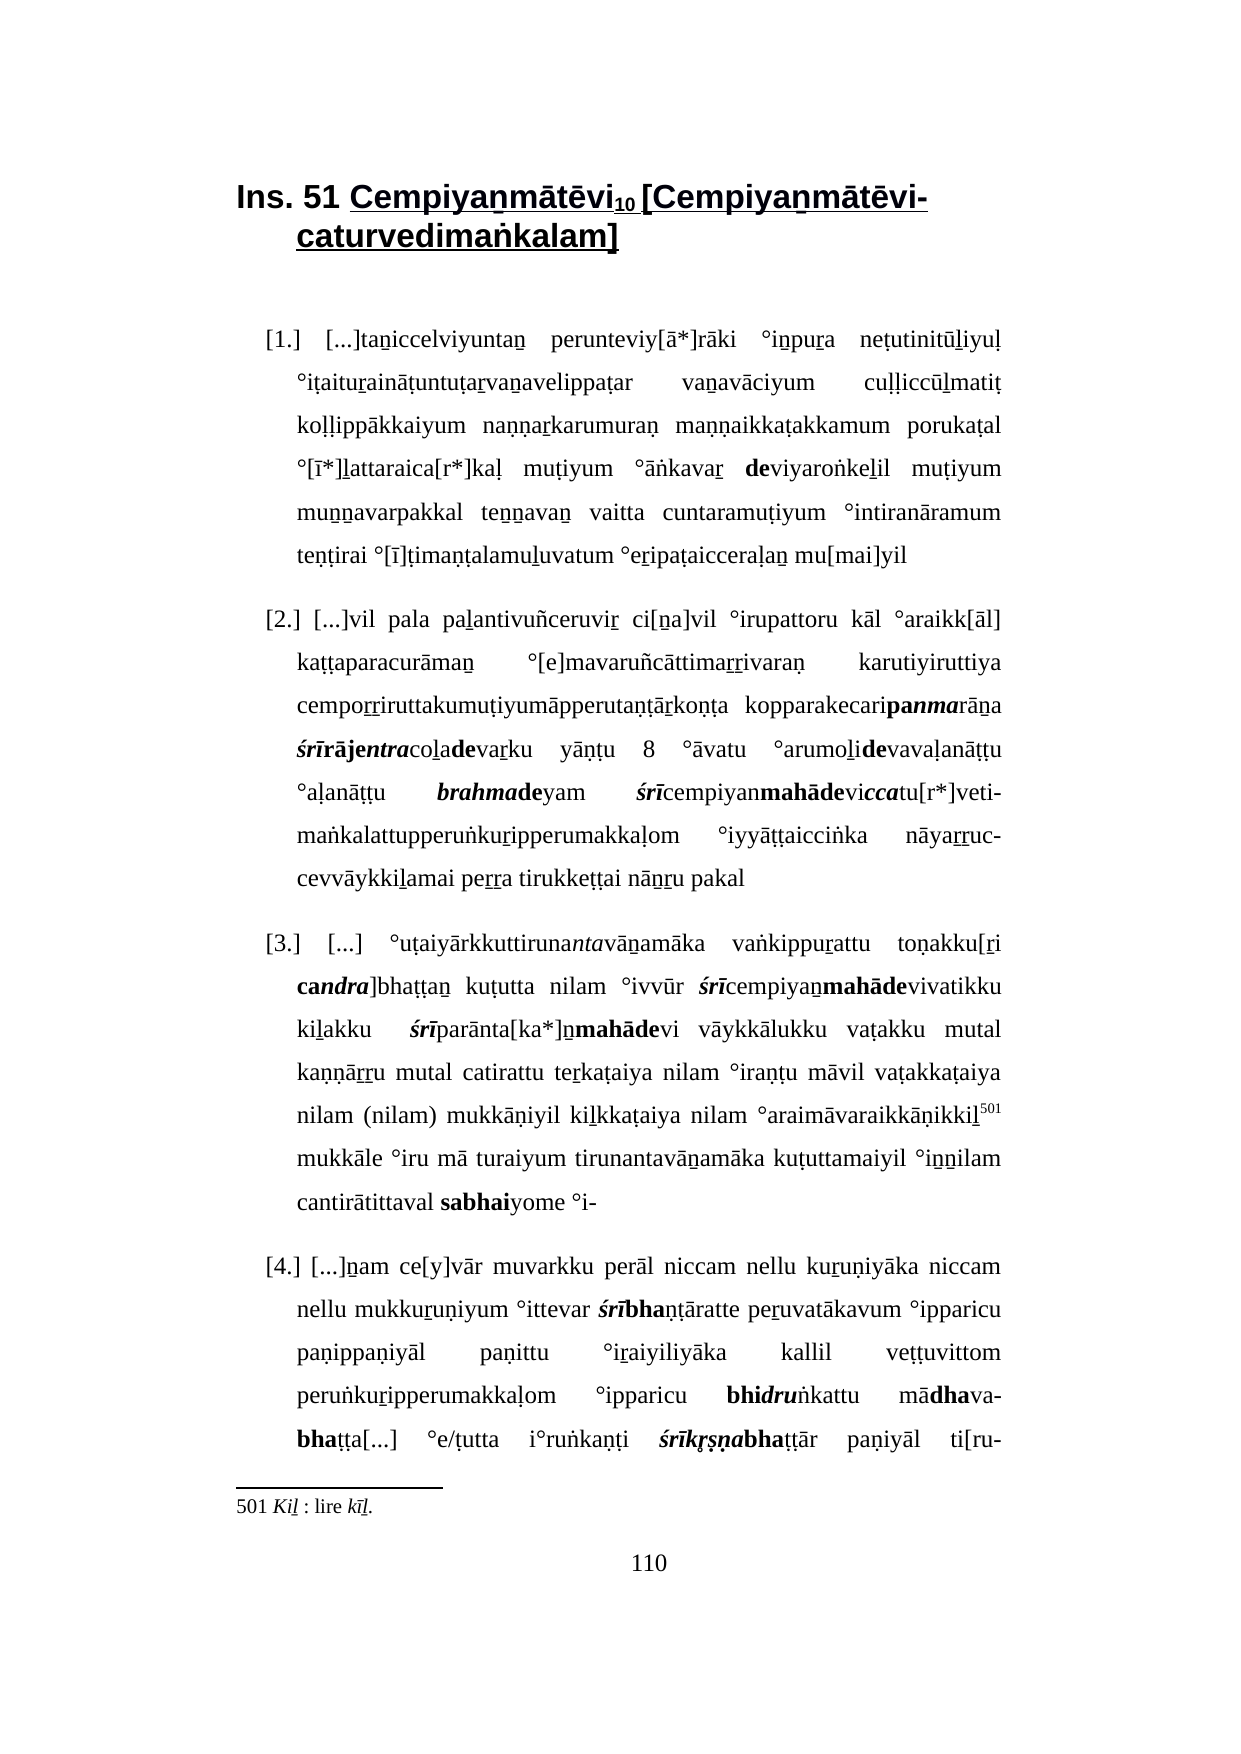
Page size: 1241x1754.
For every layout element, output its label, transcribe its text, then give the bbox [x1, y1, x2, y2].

text [3.] [...] °uṭaiyārkkuttirunantavāṉamāka vaṅkippuṟattu toṇakku[ṟi candra]bhaṭṭaṉ kuṭutta nilam °ivvūr śrīcempiyaṉmahādevivatikku kiḻakku śrīparānta[ka*]ṉmahādevi vāykkālukku vaṭakku mutal kaṇṇāṟṟu mutal catirattu teṟkaṭaiya nilam °iraṇṭu māvil vaṭakkaṭaiya nilam (nilam) mukkāṇiyil kiḻkkaṭaiya nilam °araimāvaraikkāṇikkiḻ mukkāle °iru mā turaiyum tirunantavāṉamāka kuṭuttamaiyil °iṉṉilam cantirātittaval sabhaiyome °i- [265, 928, 1002, 1215]
text [1.] [...]taṉiccelviyuntaṉ perunteviy[ā*]rāki °iṉpuṟa neṭutinitūḻiyuḷ °iṭaituṟaināṭuntuṭaṟvaṉavelippaṭar vaṉavāciyum cuḷḷiccūḻmatiṭ koḷḷippākkaiyum naṇṇaṟkarumuraṇ maṇṇaikkaṭakkamum porukaṭal °[ī*]ḻattaraica[r*]kaḷ muṭiyum °āṅkavaṟ deviyaroṅkeḻil muṭiyum muṉṉavarpakkal teṉṉavaṉ vaitta cuntaramuṭiyum °intiranāramum teṇṭirai °[ī]ṭimaṇṭalamuḻuvatum °eṟipaṭaicceraḷaṉ mu[mai]yil [265, 324, 1002, 568]
text [4.] [...]ṉam ce[y]vār muvarkku perāl niccam nellu kuṟuṇiyāka niccam nellu mukkuṟuṇiyum °ittevar śrībhaṇṭāratte peṟuvatākavum °ipparicu paṇippaṇiyāl paṇittu °iṟaiyiliyāka kallil veṭṭuvittom peruṅkuṟipperumakkaḷom °ipparicu bhidruṅkattu mādhava-bhaṭṭa[...] °e/ṭutta i°ruṅkaṇṭi śrīkr̥ṣṇabhaṭṭār paṇiyāl ti[ru- [265, 1251, 1002, 1452]
text [2.] [...]vil pala paḻantivuñceruviṟ ci[ṉa]vil °irupattoru kāl °araikk[āl] kaṭṭaparacurāmaṉ °[e]mavaruñcāttimaṟṟivaraṇ karutiyiruttiya cempoṟṟiruttakumuṭiyumāpperutaṇṭāṟkoṇṭa kopparakecaripanmarāṉa śrīrājentracoḻadevaṟku yāṇṭu 8 °āvatu °arumoḻidevavaḷanāṭṭu °aḷanāṭṭu brahmadeyam śrīcempiyanmahādeviccatu[r*]veti-maṅkalattupperuṅkuṟipperumakkaḷom °iyyāṭṭaicciṅka nāyaṟṟuc-cevvāykkiḻamai peṟṟa tirukkeṭṭai nāṉṟu pakal [265, 604, 1002, 892]
subtitle Ins. 51 Cempiyaṉmātēvi10 [Cempiyaṉmātēvi-caturvedimaṅkalam] [236, 177, 1061, 254]
text Kiḻ : lire kīḻ. [236, 1494, 1061, 1518]
